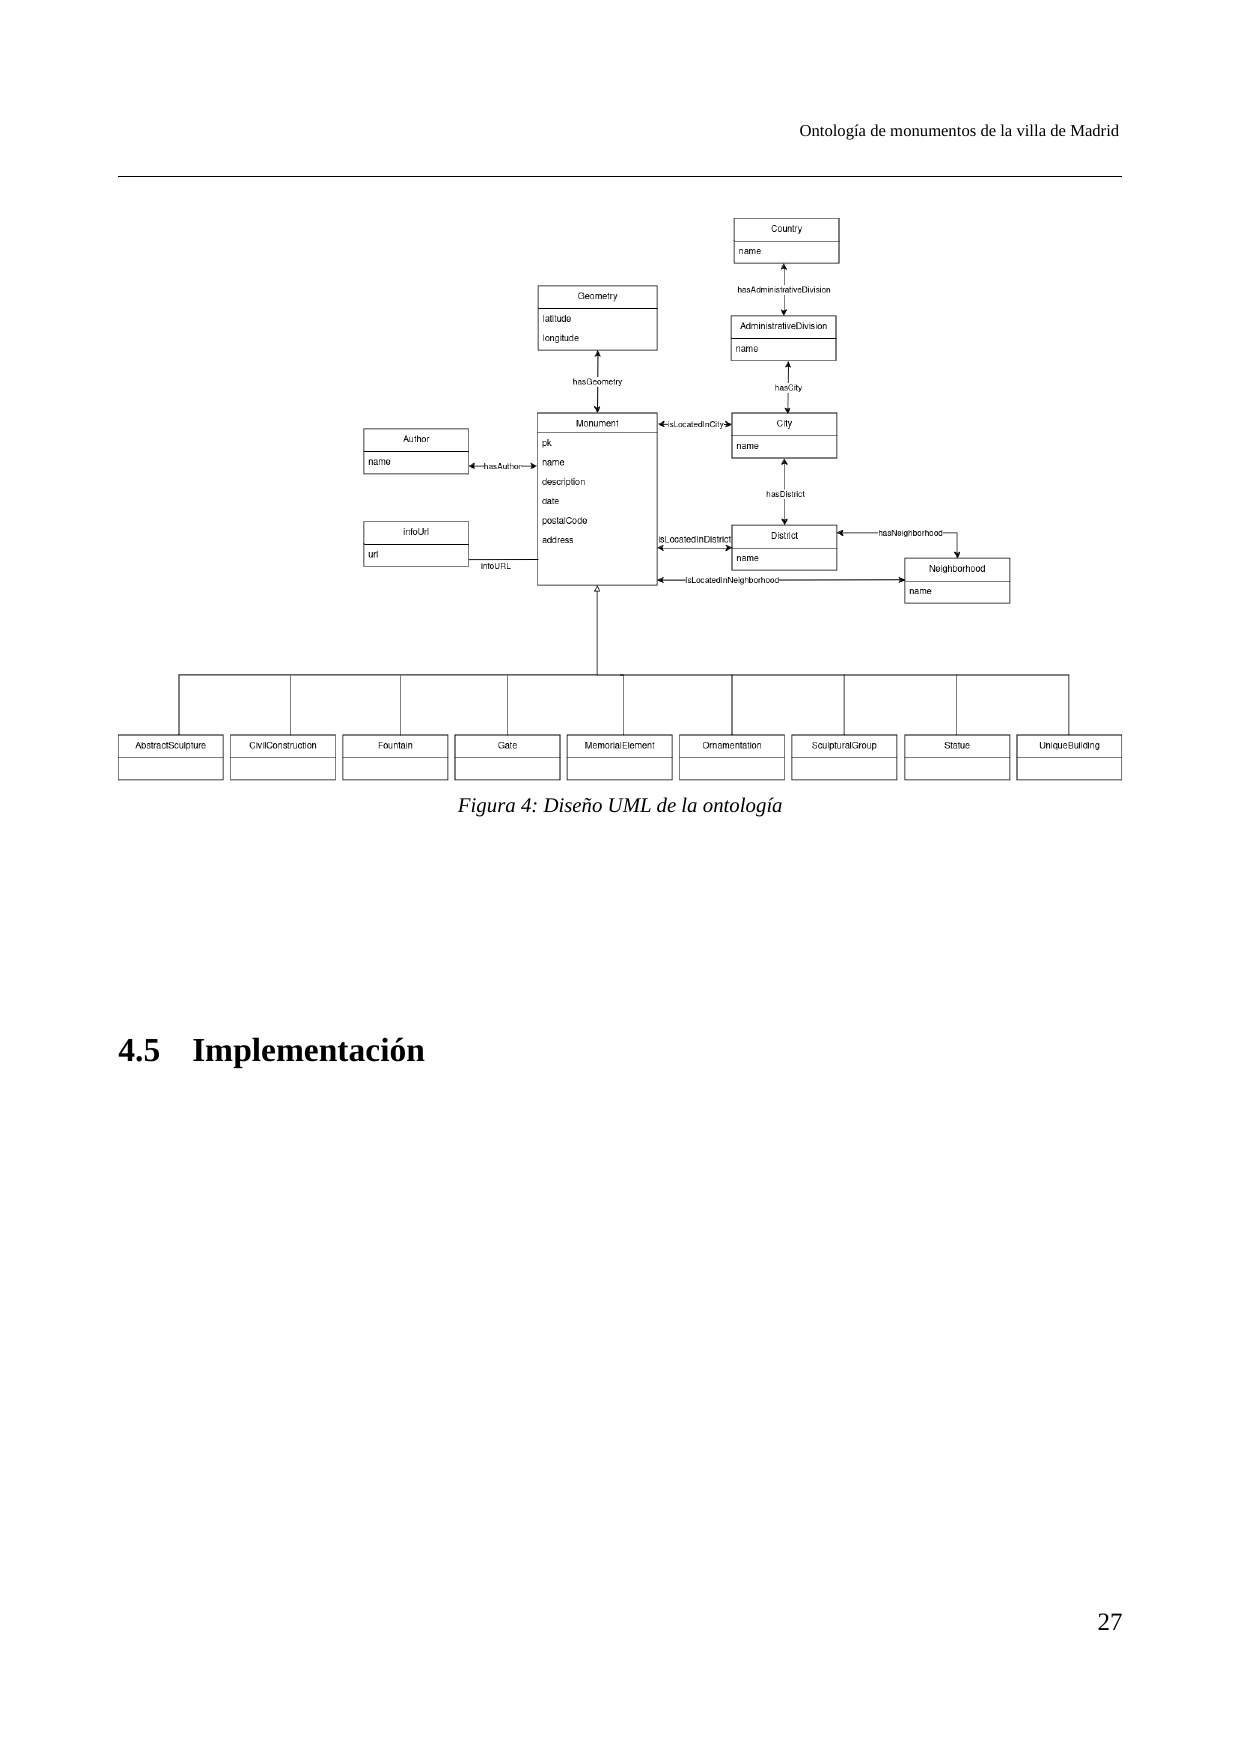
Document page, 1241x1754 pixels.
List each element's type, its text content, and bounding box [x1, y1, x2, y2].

subtitle Implementación [118, 1029, 1122, 1068]
picture [118, 218, 1123, 781]
text Figura 4: Diseño UML de la ontología [20, 781, 1221, 817]
